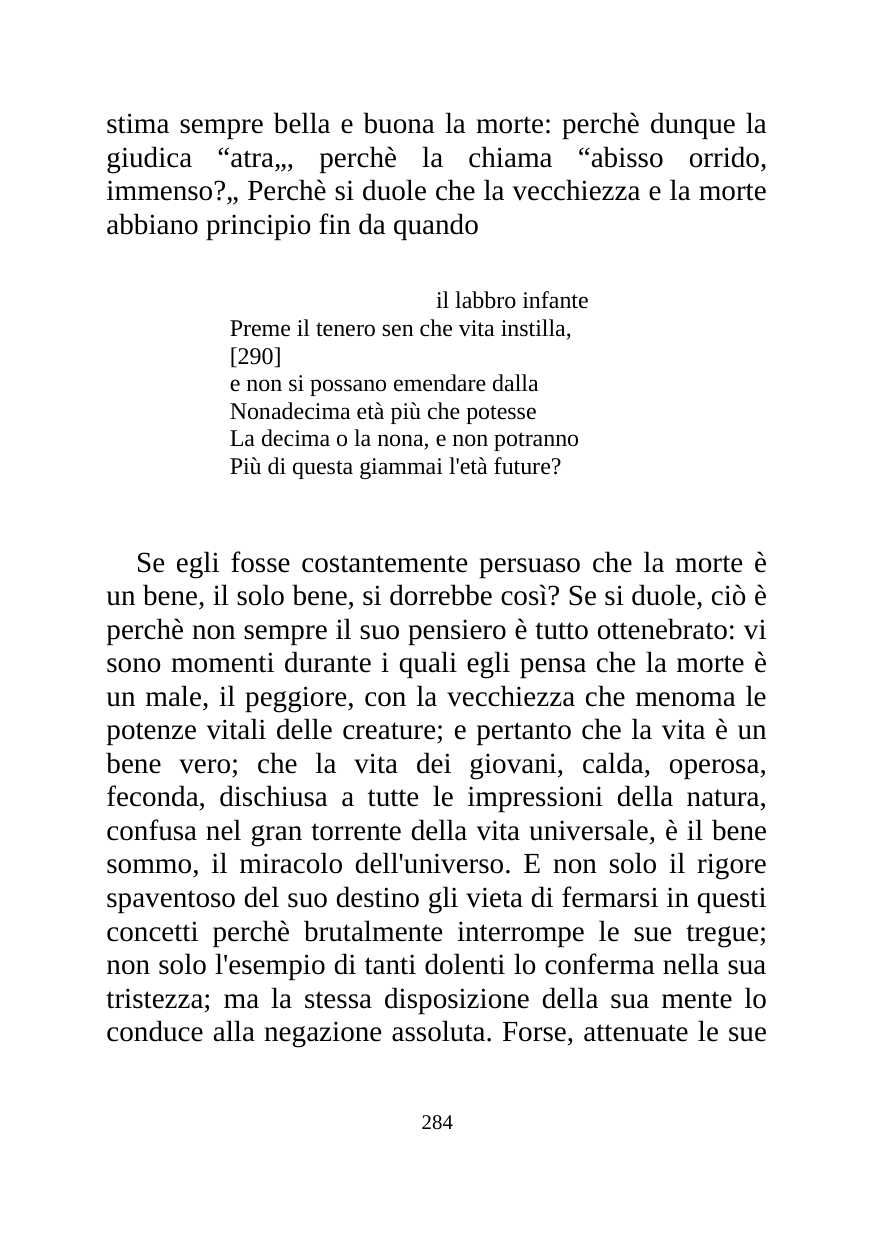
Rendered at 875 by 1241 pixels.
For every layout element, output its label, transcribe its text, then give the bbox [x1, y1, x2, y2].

text La decima o la nona, e non potranno [200, 424, 768, 452]
text Nonadecima età più che potesse [200, 397, 768, 424]
text Se egli fosse costantemente persuaso che la morte è un bene, il solo bene, si dorrebbe così? Se si duole, ciò è perchè non sempre il suo pensiero è tutto ottenebrato: vi sono momenti durante i quali egli pensa che la morte è un male, il peggiore, con la vecchiezza che menoma le potenze vitali delle creature; e pertanto che la vita è un bene vero; che la vita dei giovani, calda, operosa, feconda, dischiusa a tutte le impressioni della natura, confusa nel gran torrente della vita universale, è il bene sommo, il miracolo dell'universo. E non solo il rigore spaventoso del suo destino gli vieta di fermarsi in questi concetti perchè brutalmente interrompe le sue tregue; non solo l'esempio di tanti dolenti lo conferma nella sua tristezza; ma la stessa disposizione della sua mente lo conduce alla negazione assoluta. Forse, attenuate le sue [106, 545, 768, 1048]
text Più di questa giammai l'età future? [200, 452, 768, 480]
text [290] [200, 342, 768, 369]
text stima sempre bella e buona la morte: perchè dunque la giudica “atra„, perchè la chiama “abisso orrido, immenso?„ Perchè si duole che la vecchiezza e la morte abbiano principio fin da quando [106, 106, 768, 240]
text Preme il tenero sen che vita instilla, [200, 314, 768, 342]
text e non si possano emendare dalla [200, 369, 768, 397]
text il labbro infante [406, 286, 768, 314]
